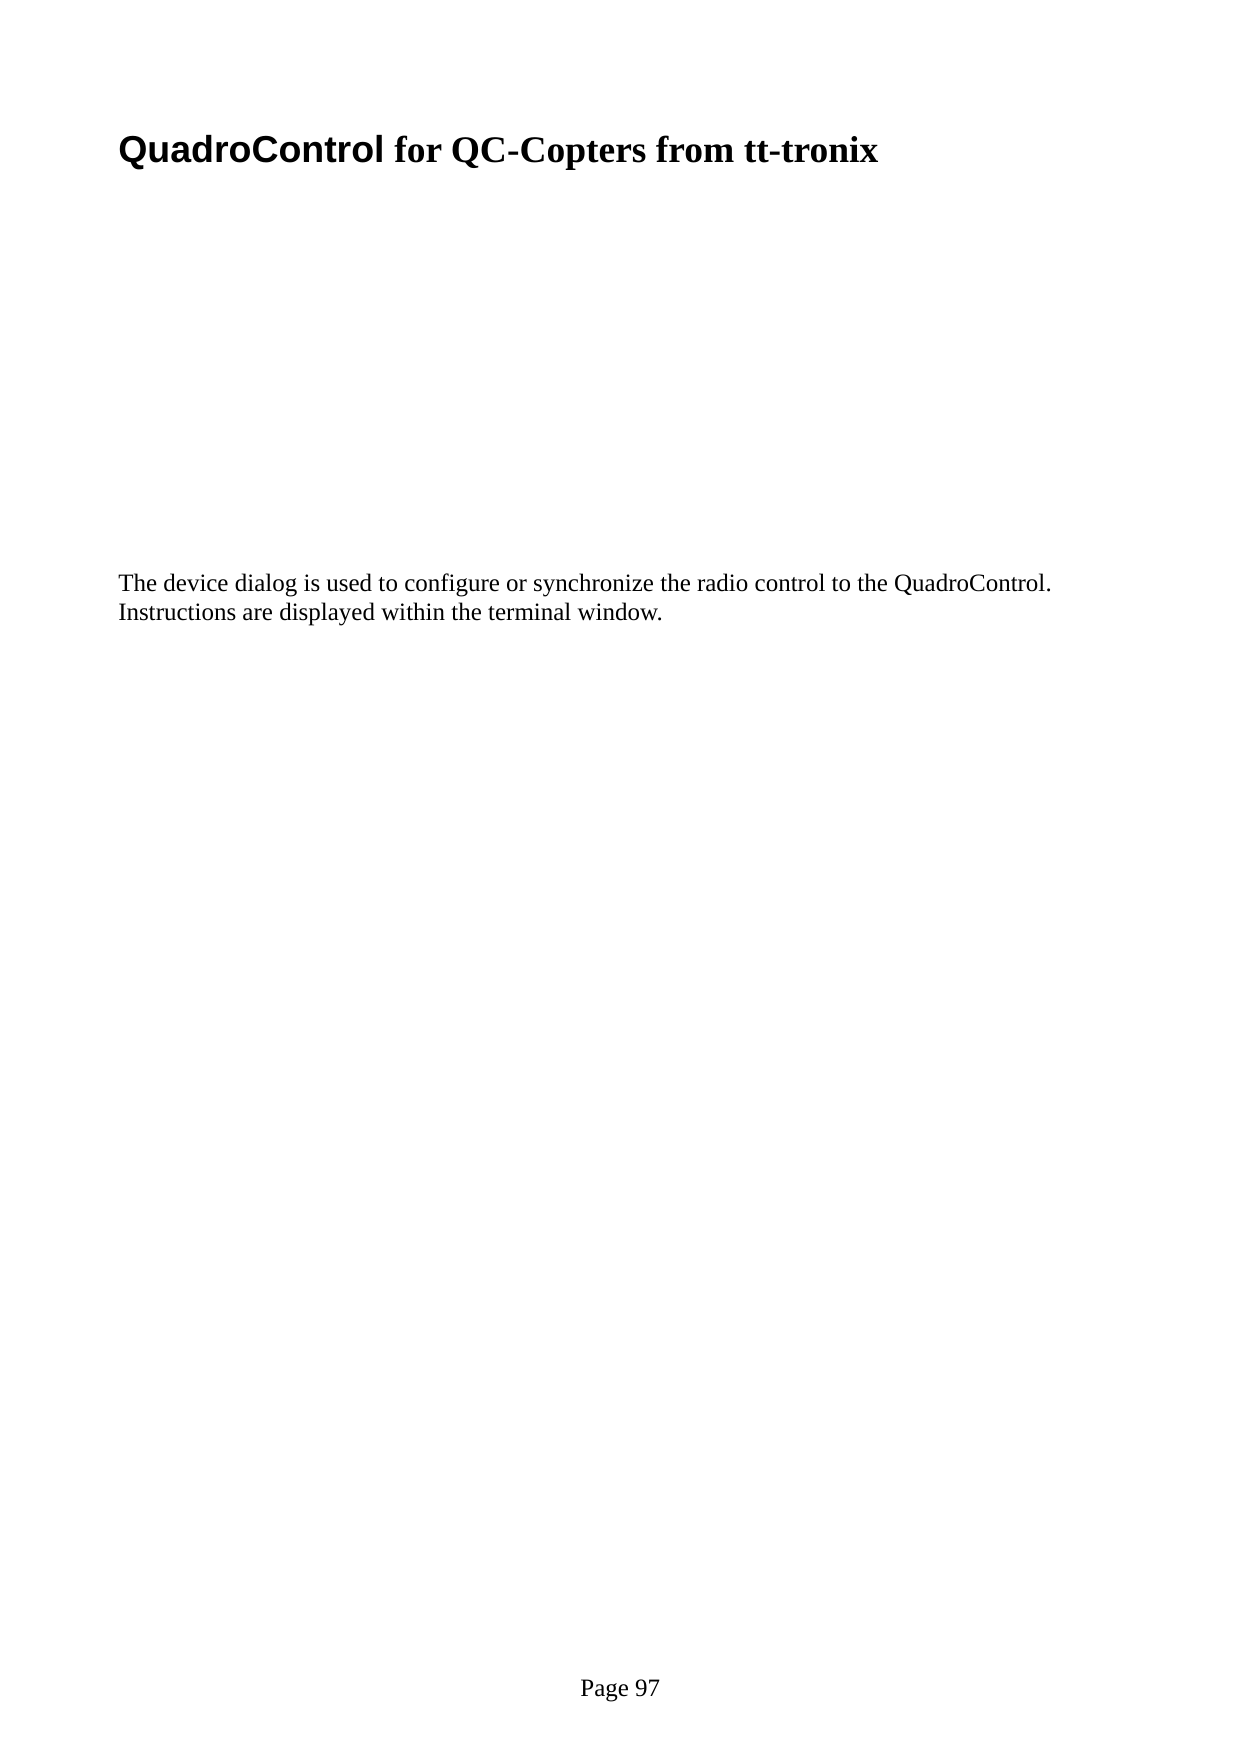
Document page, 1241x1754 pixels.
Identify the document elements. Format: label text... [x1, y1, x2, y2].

text The device dialog is used to configure or synchronize the radio control to the QuadroControl. Instructions are displayed within the terminal window. [118, 568, 1122, 626]
subtitle QuadroControl for QC-Copters from tt-tronix [118, 127, 1122, 171]
